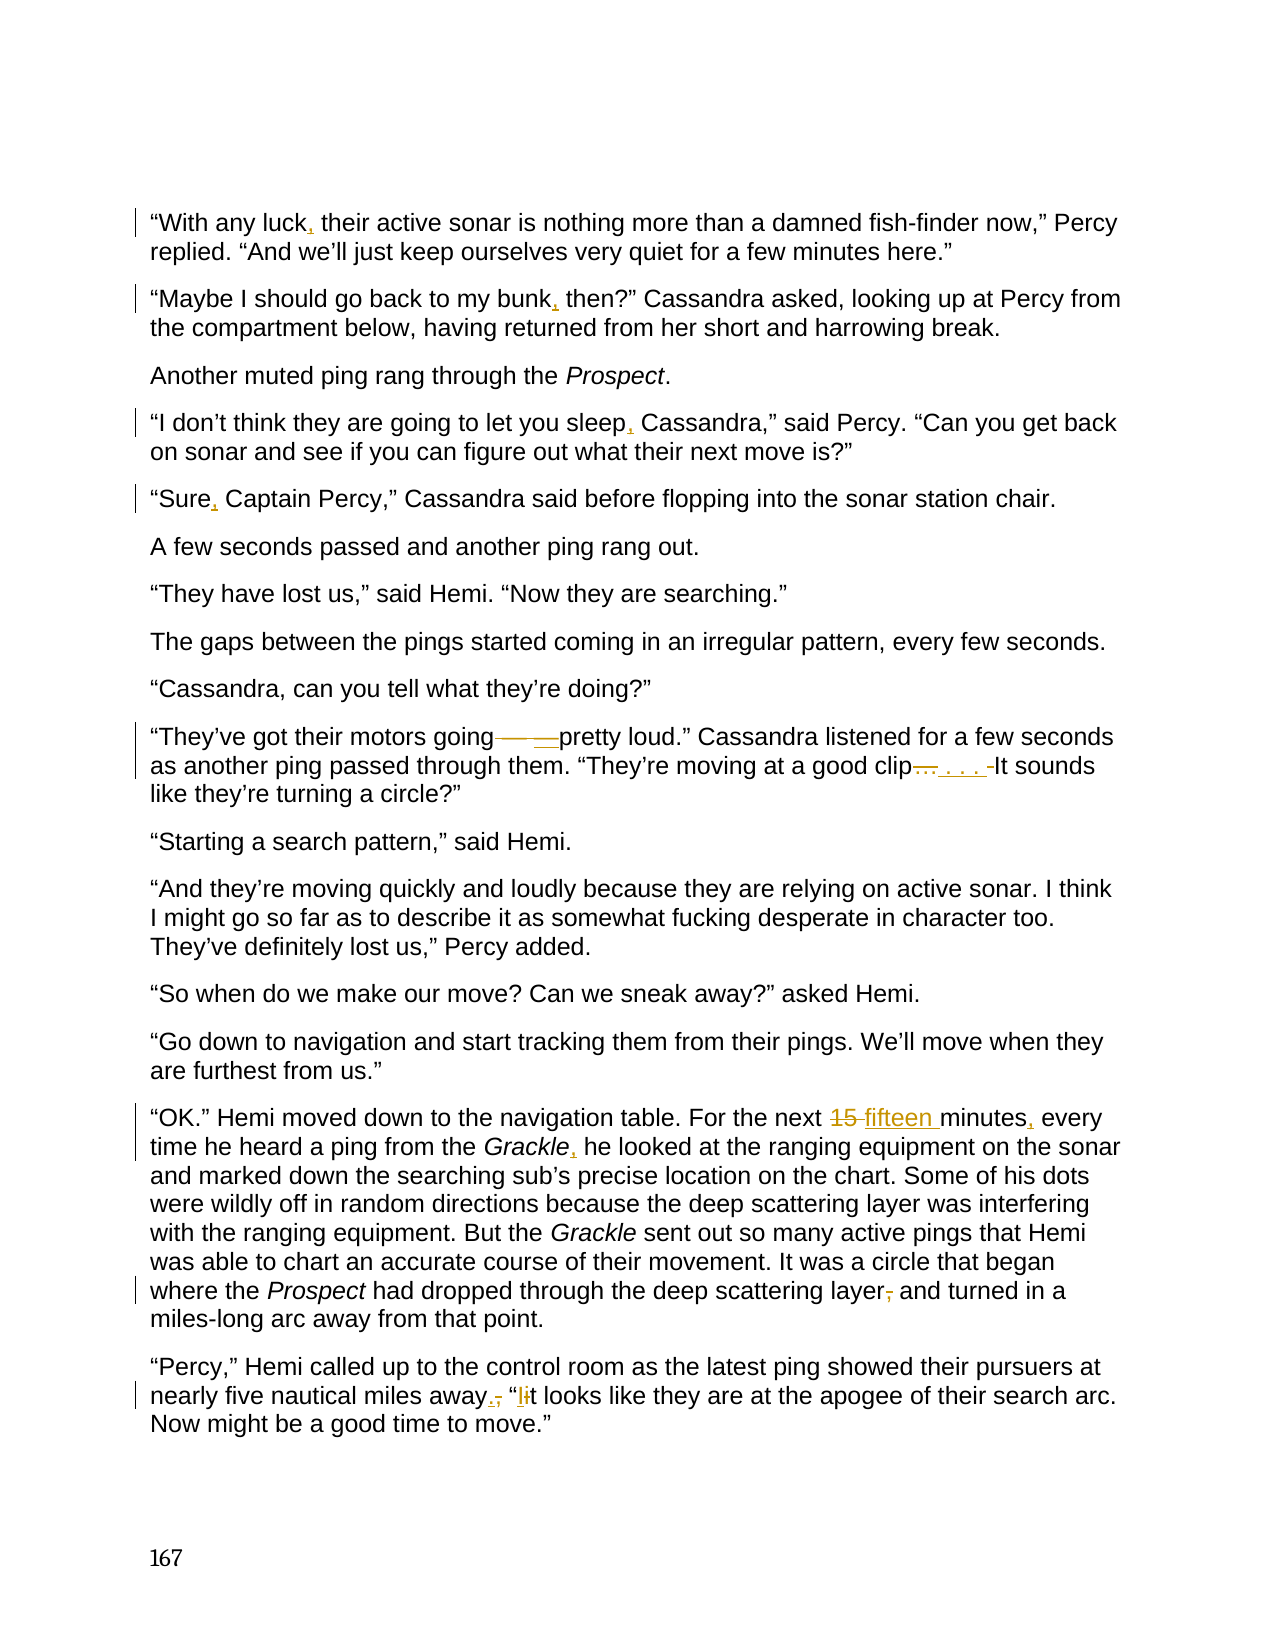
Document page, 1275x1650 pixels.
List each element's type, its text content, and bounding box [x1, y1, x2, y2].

text “OK.” Hemi moved down to the navigation table. For the next fifteen minutes, every time he heard a ping from the Grackle, he looked at the ranging equipment on the sonar and marked down the searching sub’s precise location on the chart. Some of his dots were wildly off in random directions because the deep scattering layer was interfering with the ranging equipment. But the Grackle sent out so many active pings that Hemi was able to chart an accurate course of their movement. It was a circle that began where the Prospect had dropped through the deep scattering layer and turned in a miles-long arc away from that point. [150, 1103, 1125, 1333]
text “Sure, Captain Percy,” Cassandra said before flopping into the sonar station chair. [150, 484, 1125, 513]
text A few seconds passed and another ping rang out. [150, 532, 1125, 561]
text “With any luck, their active sonar is nothing more than a damned fish-finder now,” Percy replied. “And we’ll just keep ourselves very quiet for a few minutes here.” [150, 208, 1125, 266]
text “Starting a search pattern,” said Hemi. [150, 827, 1125, 856]
text The gaps between the pings started coming in an irregular pattern, every few seconds. [150, 627, 1125, 656]
text “And they’re moving quickly and loudly because they are relying on active sonar. I think I might go so far as to describe it as somewhat fucking desperate in character too. They’ve definitely lost us,” Percy added. [150, 874, 1125, 961]
text “I don’t think they are going to let you sleep, Cassandra,” said Percy. “Can you get back on sonar and see if you can figure out what their next move is?” [150, 408, 1125, 466]
text “Cassandra, can you tell what they’re doing?” [150, 674, 1125, 703]
text “Maybe I should go back to my bunk, then?” Cassandra asked, looking up at Percy from the compartment below, having returned from her short and harrowing break. [150, 284, 1125, 342]
text “Go down to navigation and start tracking them from their pings. We’ll move when they are furthest from us.” [150, 1027, 1125, 1084]
text “They have lost us,” said Hemi. “Now they are searching.” [150, 579, 1125, 608]
text “Percy,” Hemi called up to the control room as the latest ping showed their pursuers at nearly five nautical miles away. “It looks like they are at the apogee of their search arc. Now might be a good time to move.” [150, 1352, 1125, 1438]
text Another muted ping rang through the Prospect. [150, 361, 1125, 389]
text “So when do we make our move? Can we sneak away?” asked Hemi. [150, 979, 1125, 1008]
text “They’ve got their motors going—pretty loud.” Cassandra listened for a few seconds as another ping passed through them. “They’re moving at a good clip . . . It sounds like they’re turning a circle?” [150, 722, 1125, 808]
